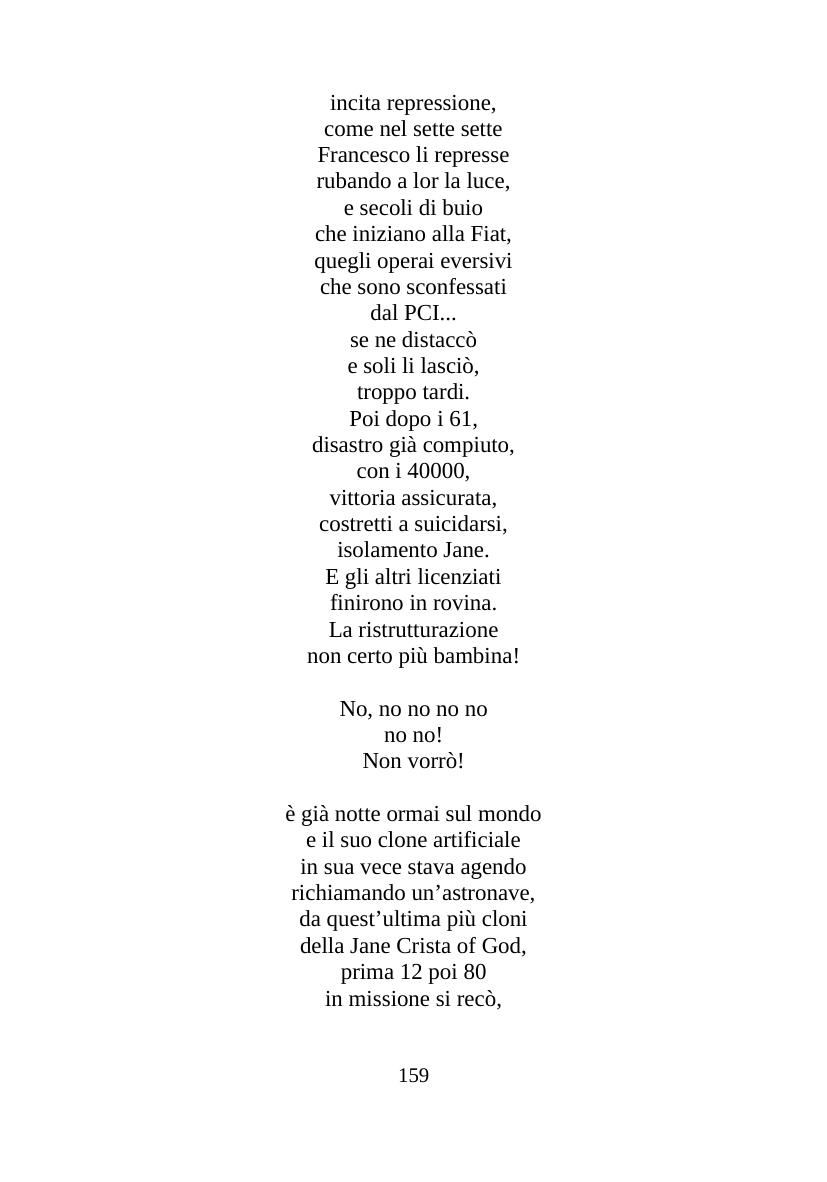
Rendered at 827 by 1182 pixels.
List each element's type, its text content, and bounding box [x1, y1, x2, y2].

text se ne distaccò [88, 326, 738, 352]
text della Jane Crista of God, [88, 932, 738, 958]
text da quest’ultima più cloni [88, 906, 738, 932]
text rubando a lor la luce, [88, 168, 738, 194]
text costretti a suicidarsi, [88, 510, 738, 537]
text Non vorrò! [88, 747, 738, 774]
text No, no no no no [88, 695, 738, 721]
text dal PCI... [88, 299, 738, 326]
text finirono in rovina. [88, 589, 738, 616]
text quegli operai eversivi [88, 247, 738, 273]
text che iniziano alla Fiat, [88, 220, 738, 247]
text non certo più bambina! [88, 642, 738, 668]
text disastro già compiuto, [88, 431, 738, 457]
text e soli li lasciò, [88, 352, 738, 378]
text con i 40000, [88, 457, 738, 484]
text prima 12 poi 80 [88, 958, 738, 984]
text La ristrutturazione [88, 616, 738, 642]
text incita repressione, [88, 88, 738, 115]
text isolamento Jane. [88, 537, 738, 563]
text Poi dopo i 61, [88, 405, 738, 431]
text vittoria assicurata, [88, 484, 738, 510]
text in missione si recò, [88, 984, 738, 1011]
text E gli altri licenziati [88, 563, 738, 589]
text che sono sconfessati [88, 273, 738, 299]
text no no! [88, 721, 738, 747]
text e il suo clone artificiale [88, 826, 738, 853]
text è già notte ormai sul mondo [88, 800, 738, 826]
text richiamando un’astronave, [88, 879, 738, 906]
text in sua vece stava agendo [88, 853, 738, 879]
text e secoli di buio [88, 194, 738, 220]
text Francesco li represse [88, 141, 738, 168]
text come nel sette sette [88, 115, 738, 141]
text troppo tardi. [88, 378, 738, 405]
